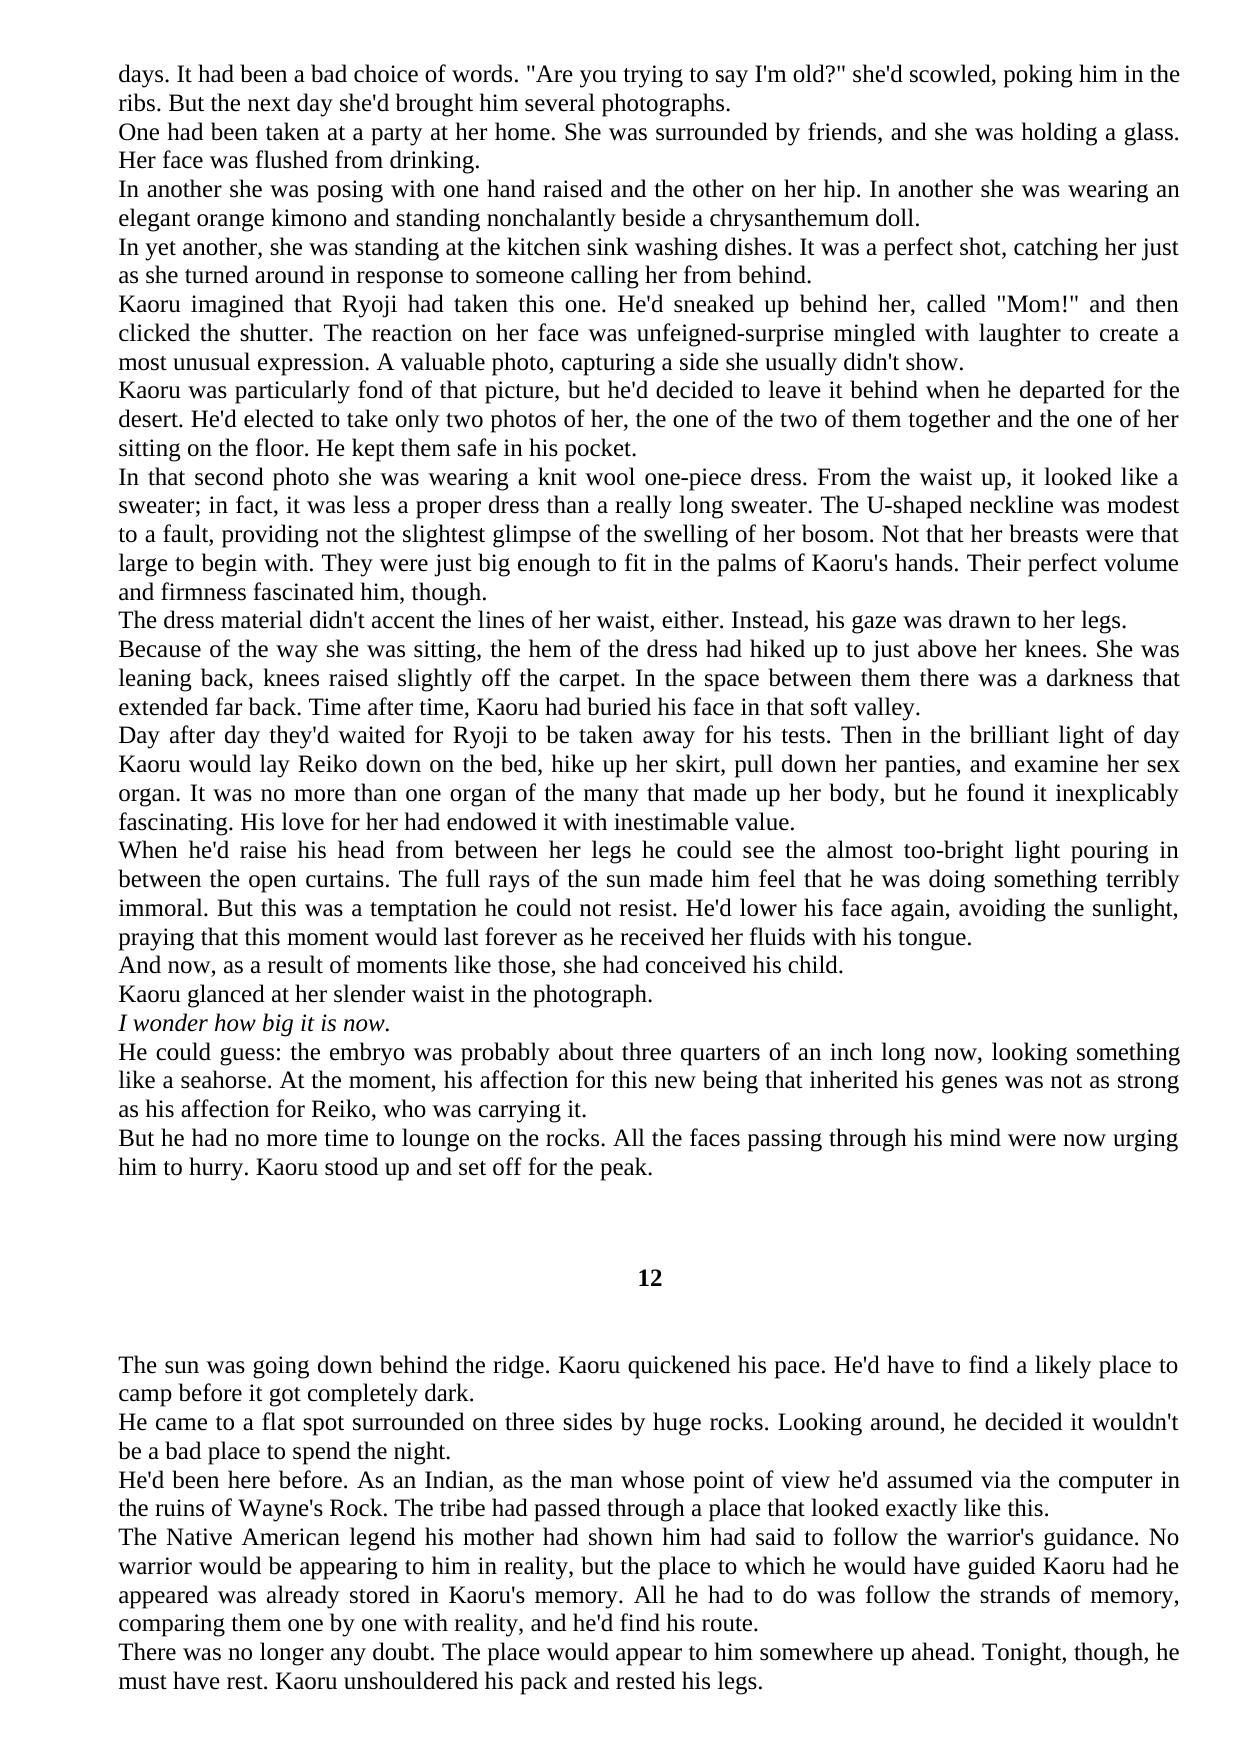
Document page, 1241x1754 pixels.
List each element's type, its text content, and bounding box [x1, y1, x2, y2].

text days. It had been a bad choice of words. "Are you trying to say I'm old?" she'd scowled, poking him in the ribs. But the next day she'd brought him several photographs. [118, 59, 1181, 117]
text There was no longer any doubt. The place would appear to him somewhere up ahead. Tonight, though, he must have rest. Kaoru unshouldered his pack and rested his legs. [118, 1637, 1181, 1695]
text In another she was posing with one hand raised and the other on her hip. In another she was wearing an elegant orange kimono and standing nonchalantly beside a chrysanthemum doll. [118, 174, 1181, 232]
text One had been taken at a party at her home. She was surrounded by friends, and she was holding a glass. Her face was flushed from drinking. [118, 117, 1181, 174]
text Kaoru was particularly fond of that picture, but he'd decided to leave it behind when he departed for the desert. He'd elected to take only two photos of her, the one of the two of them together and the one of her sitting on the floor. He kept them safe in his pocket. [118, 375, 1181, 462]
text The sun was going down behind the ridge. Kaoru quickened his pace. He'd have to find a likely place to camp before it got completely dark. [118, 1350, 1181, 1407]
text And now, as a result of moments like those, she had conceived his child. [118, 950, 1181, 979]
text He'd been here before. As an Indian, as the man whose point of view he'd assumed via the computer in the ruins of Wayne's Rock. The tribe had passed through a place that looked exactly like this. [118, 1465, 1181, 1522]
text Kaoru imagined that Ryoji had taken this one. He'd sneaked up behind her, called "Mom!" and then clicked the shutter. The reaction on her face was unfeigned-surprise mingled with laughter to create a most unusual expression. A valuable photo, capturing a side she usually didn't show. [118, 289, 1181, 375]
text He came to a flat spot surrounded on three sides by huge rocks. Looking around, he decided it wouldn't be a bad place to spend the night. [118, 1407, 1181, 1465]
text When he'd raise his head from between her legs he could see the almost too-bright light pouring in between the open curtains. The full rays of the sun made him feel that he was doing something terribly immoral. But this was a temptation he could not resist. He'd lower his face again, avoiding the sunlight, praying that this moment would last forever as he received her fluids with his tongue. [118, 835, 1181, 950]
text In yet another, she was standing at the kitchen sink washing dishes. It was a perfect shot, catching her just as she turned around in response to someone calling her from behind. [118, 232, 1181, 289]
text Day after day they'd waited for Ryoji to be taken away for his tests. Then in the brilliant light of day Kaoru would lay Reiko down on the bed, hike up her skirt, pull down her panties, and examine her sex organ. It was no more than one organ of the many that made up her body, but he found it inexplicably fascinating. His love for her had endowed it with inestimable value. [118, 720, 1181, 835]
text But he had no more time to lounge on the rocks. All the faces passing through his mind were now urging him to hurry. Kaoru stood up and set off for the peak. [118, 1123, 1181, 1180]
text I wonder how big it is now. [118, 1008, 1181, 1037]
text Because of the way she was sitting, the hem of the dress had hiked up to just above her knees. She was leaning back, knees raised slightly off the carpet. In the space between them there was a darkness that extended far back. Time after time, Kaoru had buried his face in that soft valley. [118, 634, 1181, 720]
text The dress material didn't accent the lines of her waist, either. Instead, his gaze was drawn to her legs. [118, 605, 1181, 634]
text He could guess: the embryo was probably about three quarters of an inch long now, looking something like a seahorse. At the moment, his affection for this new being that inherited his genes was not as strong as his affection for Reiko, who was carrying it. [118, 1037, 1181, 1123]
subtitle 12 [118, 1263, 1181, 1292]
text The Native American legend his mother had shown him had said to follow the warrior's guidance. No warrior would be appearing to him in reality, but the place to which he would have guided Kaoru had he appeared was already stored in Kaoru's memory. All he had to do was follow the strands of memory, comparing them one by one with reality, and he'd find his route. [118, 1522, 1181, 1637]
text Kaoru glanced at her slender waist in the photograph. [118, 979, 1181, 1008]
text In that second photo she was wearing a knit wool one-piece dress. From the waist up, it looked like a sweater; in fact, it was less a proper dress than a really long sweater. The U-shaped neckline was modest to a fault, providing not the slightest glimpse of the swelling of her bosom. Not that her breasts were that large to begin with. They were just big enough to fit in the palms of Kaoru's hands. Their perfect volume and firmness fascinated him, though. [118, 462, 1181, 605]
